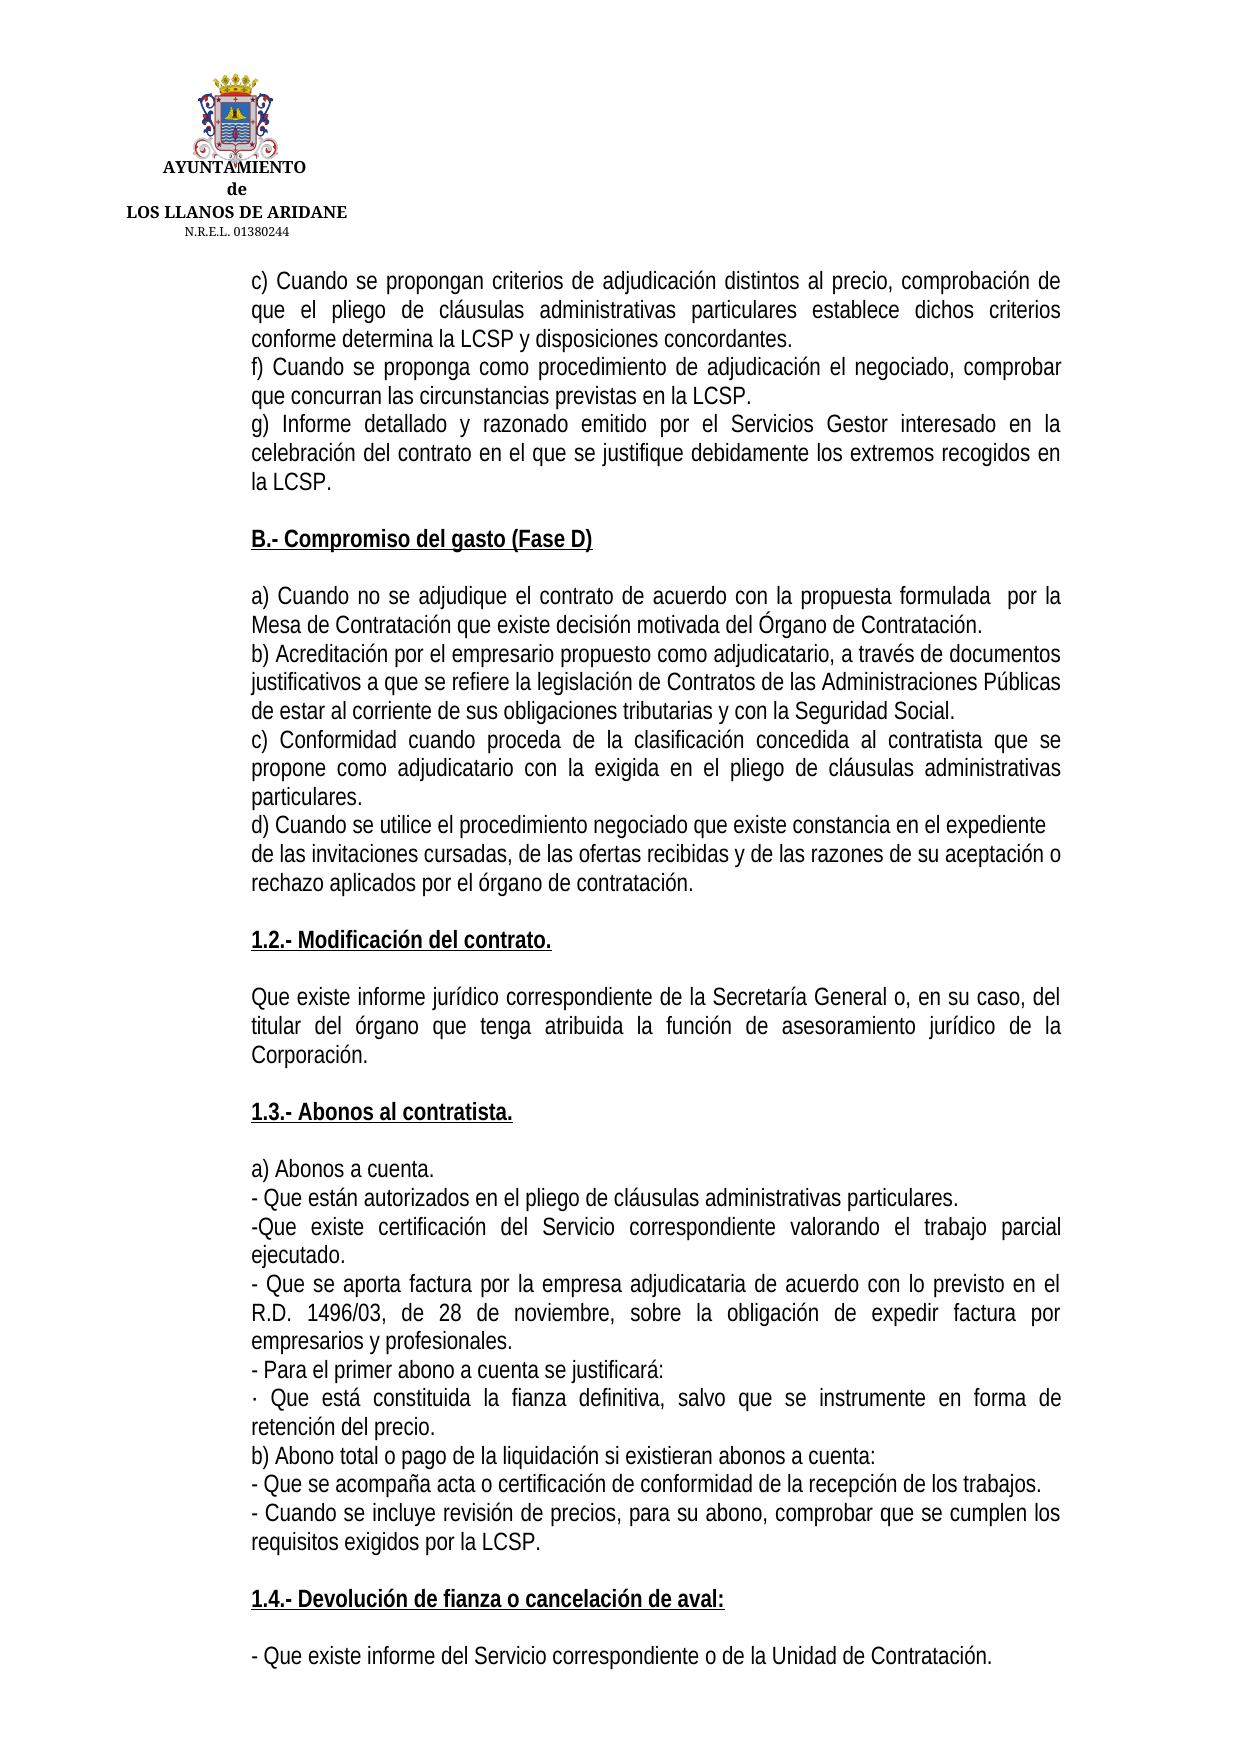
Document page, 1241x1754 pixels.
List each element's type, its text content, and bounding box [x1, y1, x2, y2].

text -Que existe certificación del Servicio correspondiente valorando el trabajo parcial ejecutado. [251, 1212, 1063, 1269]
text B.- Compromiso del gasto (Fase D) [177, 524, 1063, 553]
text b) Acreditación por el empresario propuesto como adjudicatario, a través de documentos justificativos a que se refiere la legislación de Contratos de las Administraciones Públicas de estar al corriente de sus obligaciones tributarias y con la Seguridad Social. [251, 639, 1063, 724]
text 1.3.- Abonos al contratista. [177, 1097, 1063, 1126]
text · Que está constituida la fianza definitiva, salvo que se instrumente en forma de retención del precio. [251, 1383, 1063, 1441]
text d) Cuando se utilice el procedimiento negociado que existe constancia en el expediente de las invitaciones cursadas, de las ofertas recibidas y de las razones de su aceptación o rechazo aplicados por el órgano de contratación. [251, 811, 1063, 896]
text Que existe informe jurídico correspondiente de la Secretaría General o, en su caso, del titular del órgano que tenga atribuida la función de asesoramiento jurídico de la Corporación. [251, 982, 1063, 1068]
text 1.2.- Modificación del contrato. [177, 925, 1063, 954]
text - Para el primer abono a cuenta se justificará: [251, 1355, 1063, 1383]
text - Que existe informe del Servicio correspondiente o de la Unidad de Contratación. [251, 1641, 1063, 1670]
text c) Conformidad cuando proceda de la clasificación concedida al contratista que se propone como adjudicatario con la exigida en el pliego de cláusulas administrativas particulares. [251, 724, 1063, 811]
text - Cuando se incluye revisión de precios, para su abono, comprobar que se cumplen los requisitos exigidos por la LCSP. [251, 1498, 1063, 1555]
text - Que se aporta factura por la empresa adjudicataria de acuerdo con lo previsto en el R.D. 1496/03, de 28 de noviembre, sobre la obligación de expedir factura por empresarios y profesionales. [251, 1269, 1063, 1355]
text - Que se acompaña acta o certificación de conformidad de la recepción de los trabajos. [251, 1469, 1063, 1498]
picture [192, 73, 279, 169]
text c) Cuando se propongan criterios de adjudicación distintos al precio, comprobación de que el pliego de cláusulas administrativas particulares establece dichos criterios conforme determina la LCSP y disposiciones concordantes. [251, 266, 1063, 352]
text - Que están autorizados en el pliego de cláusulas administrativas particulares. [251, 1183, 1063, 1212]
text g) Informe detallado y razonado emitido por el Servicios Gestor interesado en la celebración del contrato en el que se justifique debidamente los extremos recogidos en la LCSP. [251, 409, 1063, 495]
text f) Cuando se proponga como procedimiento de adjudicación el negociado, comprobar que concurran las circunstancias previstas en la LCSP. [251, 352, 1063, 409]
text b) Abono total o pago de la liquidación si existieran abonos a cuenta: [251, 1441, 1063, 1469]
text a) Abonos a cuenta. [251, 1154, 1063, 1183]
text a) Cuando no se adjudique el contrato de acuerdo con la propuesta formulada por la Mesa de Contratación que existe decisión motivada del Órgano de Contratación. [251, 581, 1063, 639]
text 1.4.- Devolución de fianza o cancelación de aval: [251, 1584, 1063, 1613]
